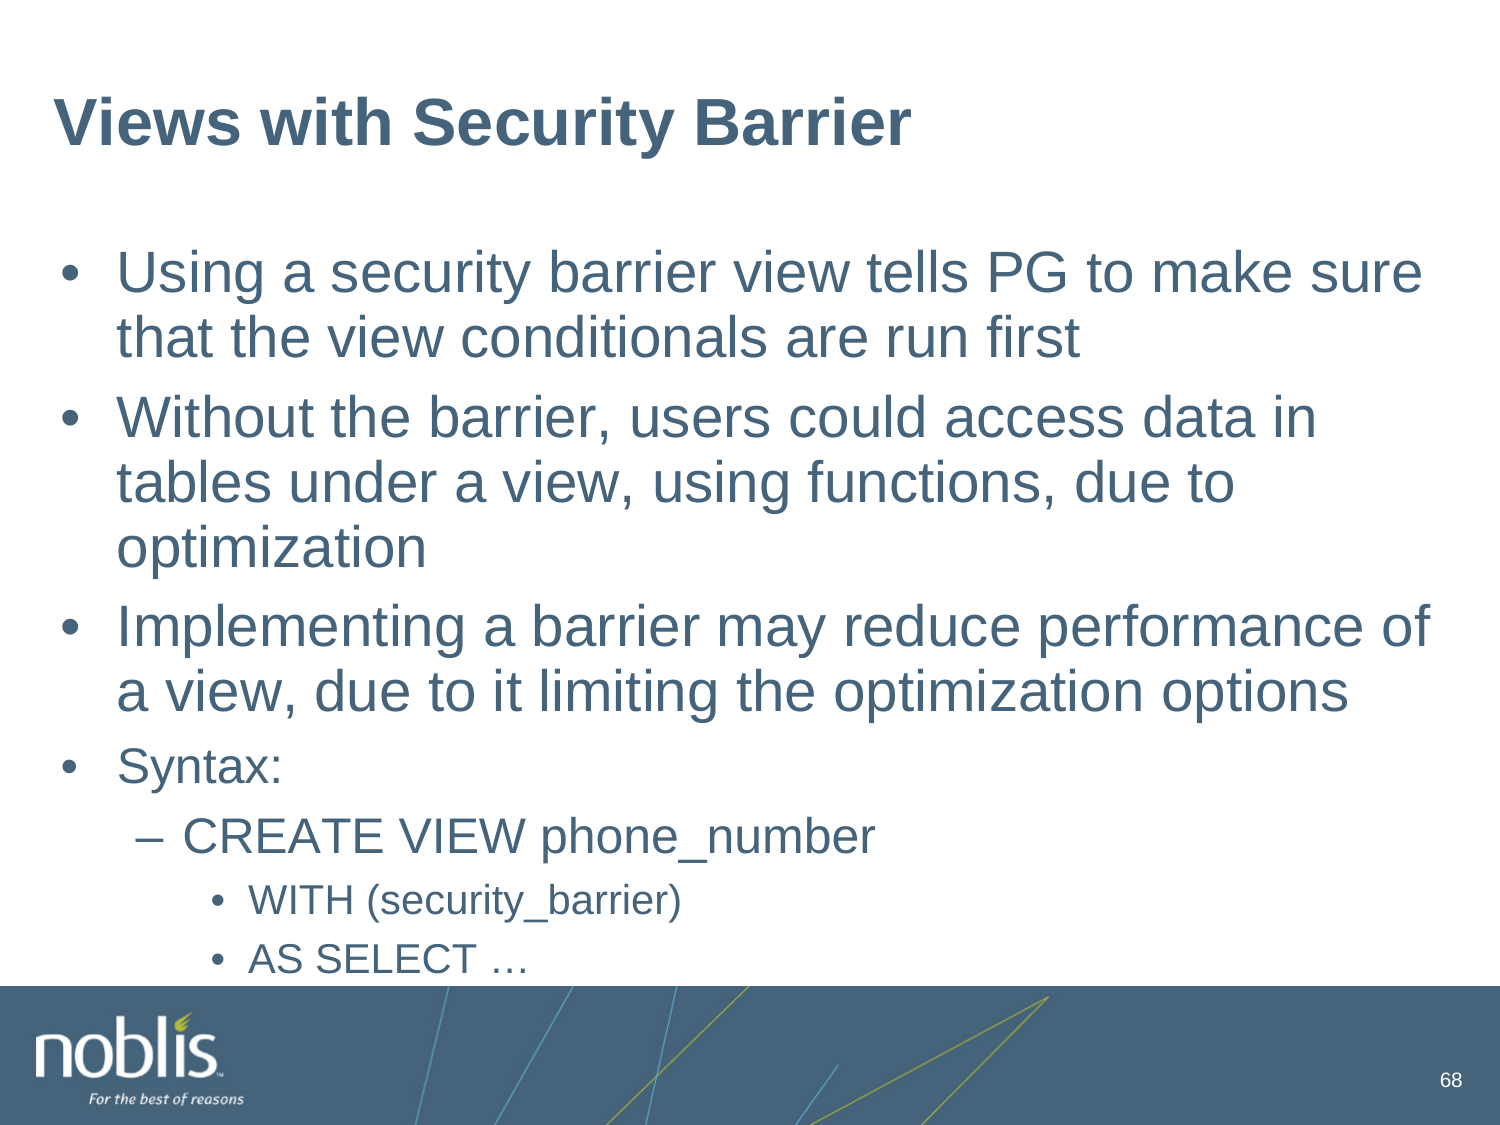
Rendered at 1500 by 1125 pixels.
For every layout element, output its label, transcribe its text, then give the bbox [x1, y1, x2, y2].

title Views with Security Barrier [53, 30, 1438, 219]
list Using a security barrier view tells PG to make sure that the view conditionals are run first Without the barrier, users could access data in tables under a view, using functions, due to optimization Implementing a barrier may reduce performance of a view, due to it limiting the optimization options Syntax: CREATE VIEW phone_number WITH (security_barrier) AS SELECT … [60, 239, 1437, 983]
picture [0, 986, 1500, 1125]
